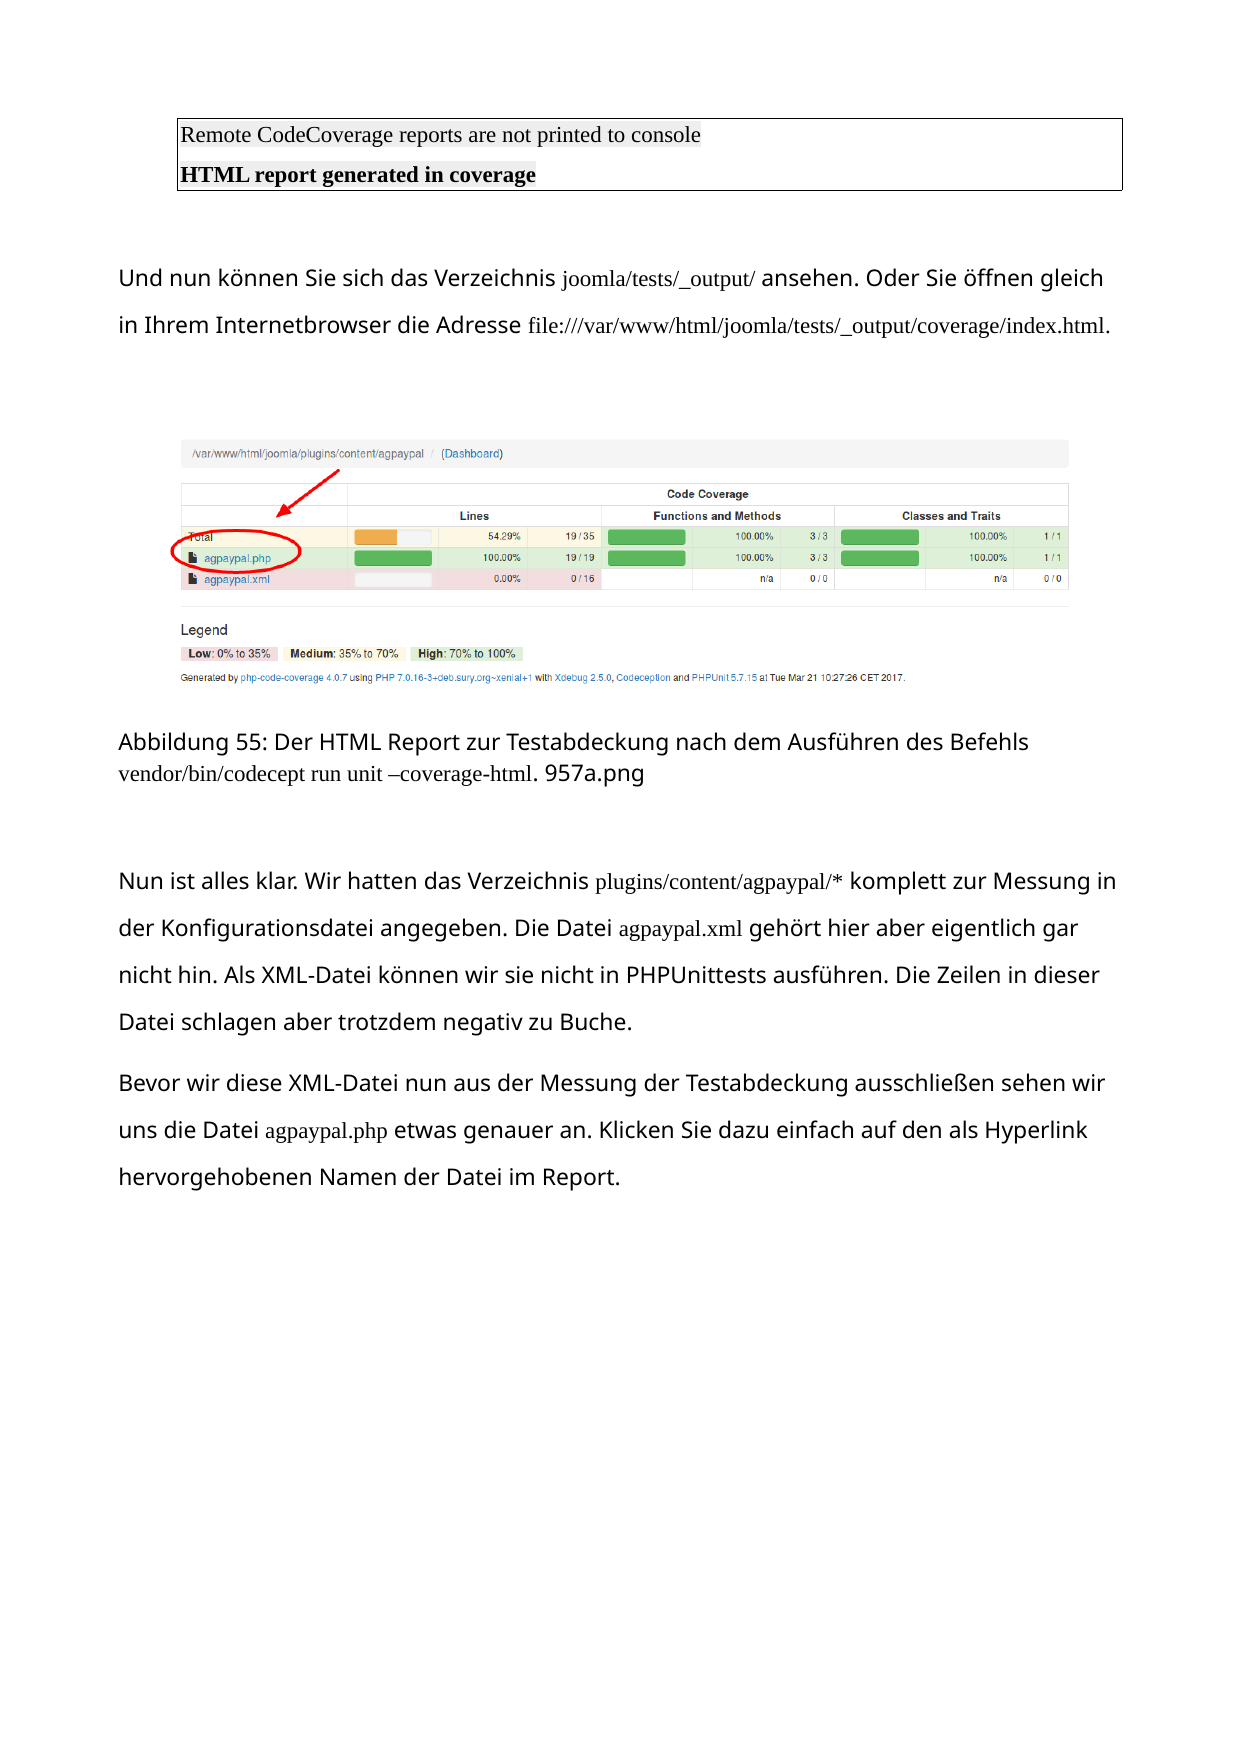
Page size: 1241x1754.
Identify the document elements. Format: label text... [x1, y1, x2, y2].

text Remote CodeCoverage reports are not printed to console HTML report generated in coverage [178, 119, 1122, 190]
picture [118, 437, 1123, 726]
text Bevor wir diese XML-Datei nun aus der Messung der Testabdeckung ausschließen sehen wir uns die Datei agpaypal.php etwas genauer an. Klicken Sie dazu einfach auf den als Hyperlink hervorgehobenen Namen der Datei im Report. [118, 1067, 1122, 1192]
text Und nun können Sie sich das Verzeichnis joomla/tests/_output/ ansehen. Oder Sie öffnen gleich in Ihrem Internetbrowser die Adresse file:///var/www/html/joomla/tests/_output/coverage/index.html. [118, 262, 1122, 340]
text Nun ist alles klar. Wir hatten das Verzeichnis plugins/content/agpaypal/* komplett zur Messung in der Konfigurationsdatei angegeben. Die Datei agpaypal.xml gehört hier aber eigentlich gar nicht hin. Als XML-Datei können wir sie nicht in PHPUnittests ausführen. Die Zeilen in dieser Datei schlagen aber trotzdem negativ zu Buche. [118, 865, 1122, 1037]
text Abbildung 55: Der HTML Report zur Testabdeckung nach dem Ausführen des Befehls vendor/bin/codecept run unit –coverage-html. 957a.png [118, 726, 1122, 788]
